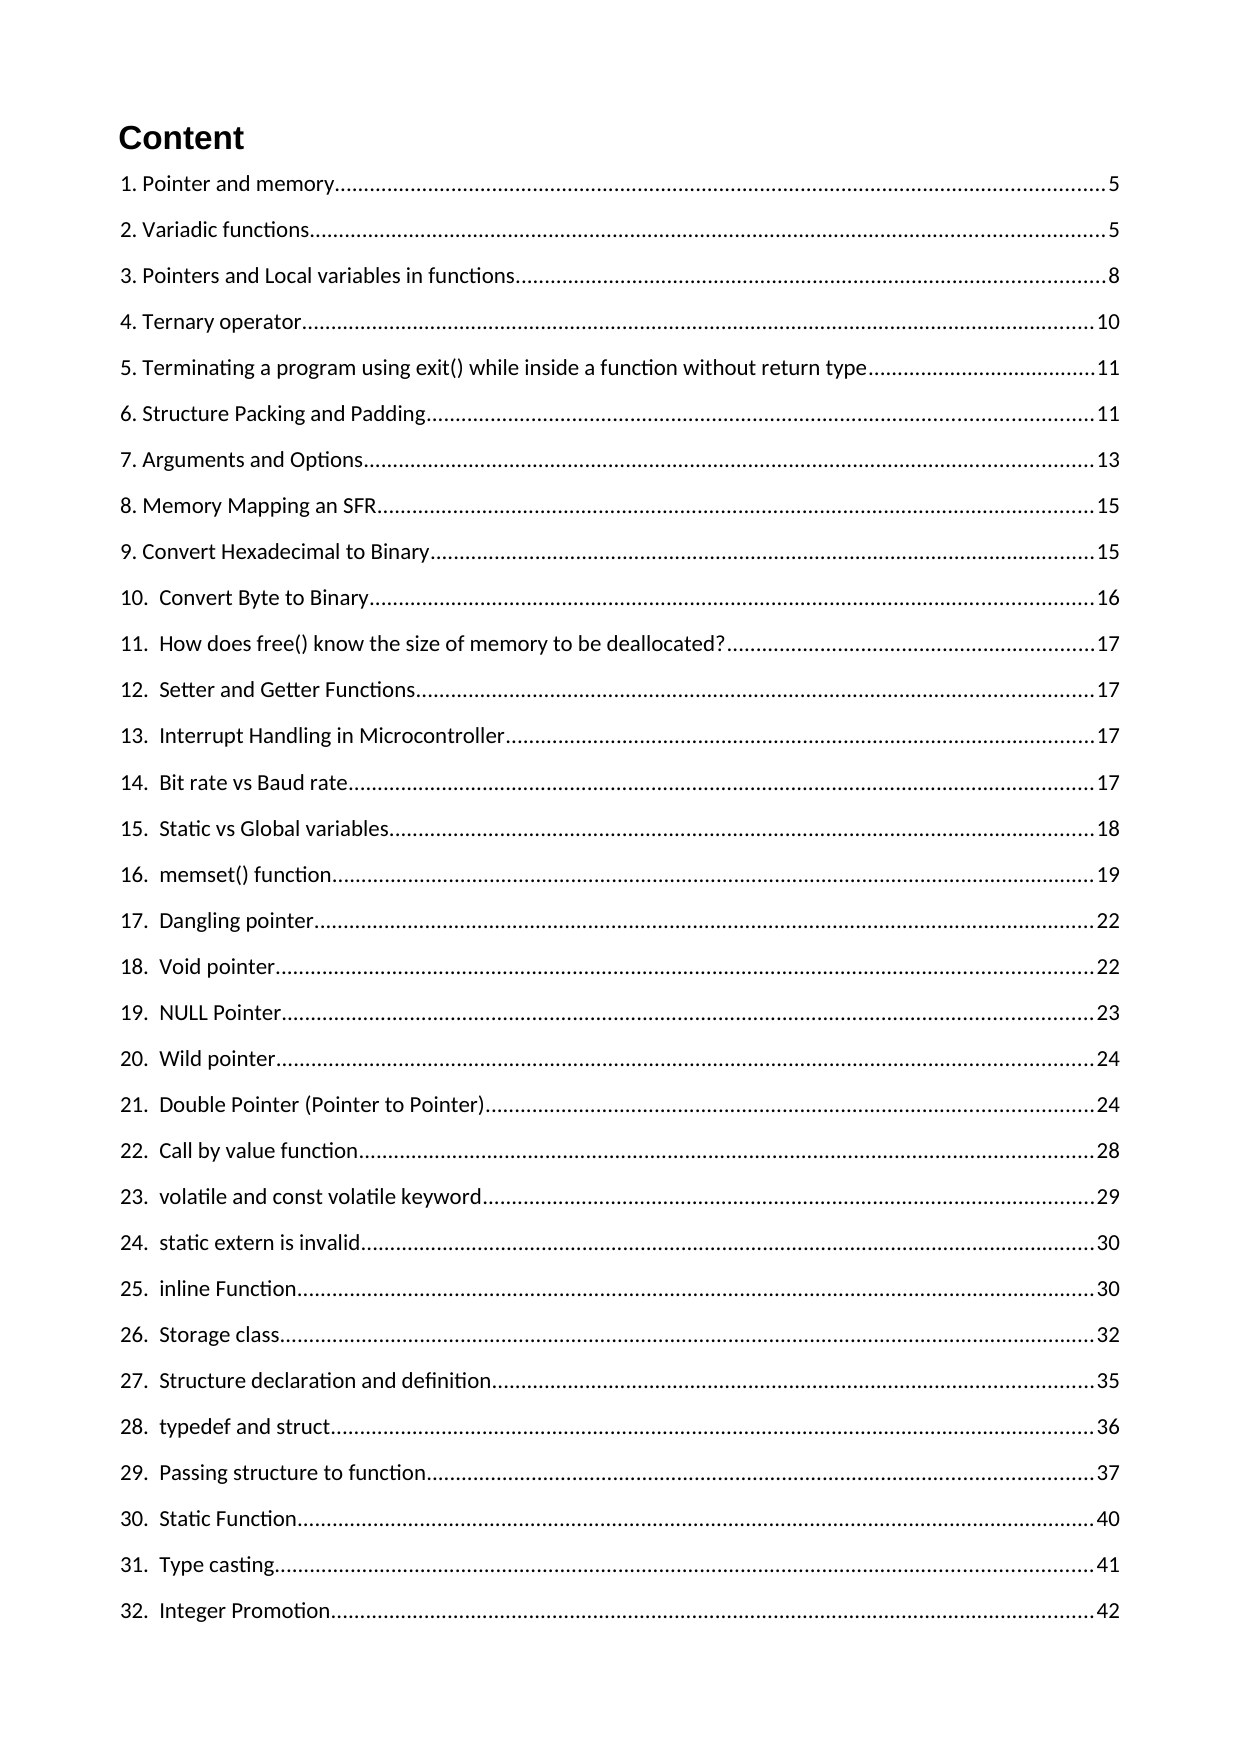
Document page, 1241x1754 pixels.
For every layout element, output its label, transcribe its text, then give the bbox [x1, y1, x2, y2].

text 8. Memory Mapping an SFR 15 [120, 491, 1120, 519]
text 3. Pointers and Local variables in functions 8 [120, 261, 1120, 289]
subtitle Content [118, 118, 1122, 157]
text 4. Ternary operator 10 [120, 307, 1120, 335]
text 14. Bit rate vs Baud rate 17 [120, 768, 1120, 796]
text 26. Storage class 32 [120, 1320, 1120, 1348]
text 28. typedef and struct 36 [120, 1412, 1120, 1440]
text 11. How does free() know the size of memory to be deallocated? 17 [120, 629, 1120, 657]
text 16. memset() function 19 [120, 860, 1120, 888]
text 23. volatile and const volatile keyword 29 [120, 1182, 1120, 1210]
text 20. Wild pointer 24 [120, 1044, 1120, 1072]
text 9. Convert Hexadecimal to Binary 15 [120, 537, 1120, 565]
text 19. NULL Pointer 23 [120, 998, 1120, 1026]
text 18. Void pointer 22 [120, 952, 1120, 980]
text 24. static extern is invalid 30 [120, 1228, 1120, 1256]
text 1. Pointer and memory 5 [120, 169, 1120, 197]
text 22. Call by value function 28 [120, 1136, 1120, 1164]
text 32. Integer Promotion 42 [120, 1596, 1120, 1624]
text 15. Static vs Global variables 18 [120, 814, 1120, 842]
text 30. Static Function 40 [120, 1504, 1120, 1532]
text 13. Interrupt Handling in Microcontroller 17 [120, 722, 1120, 749]
text 6. Structure Packing and Padding 11 [120, 399, 1120, 427]
text 12. Setter and Getter Functions 17 [120, 676, 1120, 703]
text 2. Variadic functions 5 [120, 215, 1120, 243]
text 31. Type casting 41 [120, 1550, 1120, 1578]
text 29. Passing structure to function 37 [120, 1458, 1120, 1486]
text 5. Terminating a program using exit() while inside a function without return type 11 [120, 353, 1120, 381]
text 17. Dangling pointer 22 [120, 906, 1120, 934]
text 25. inline Function 30 [120, 1274, 1120, 1302]
text 21. Double Pointer (Pointer to Pointer) 24 [120, 1090, 1120, 1118]
text 10. Convert Byte to Binary 16 [120, 583, 1120, 611]
text 7. Arguments and Options 13 [120, 445, 1120, 473]
text 27. Structure declaration and definition 35 [120, 1366, 1120, 1394]
